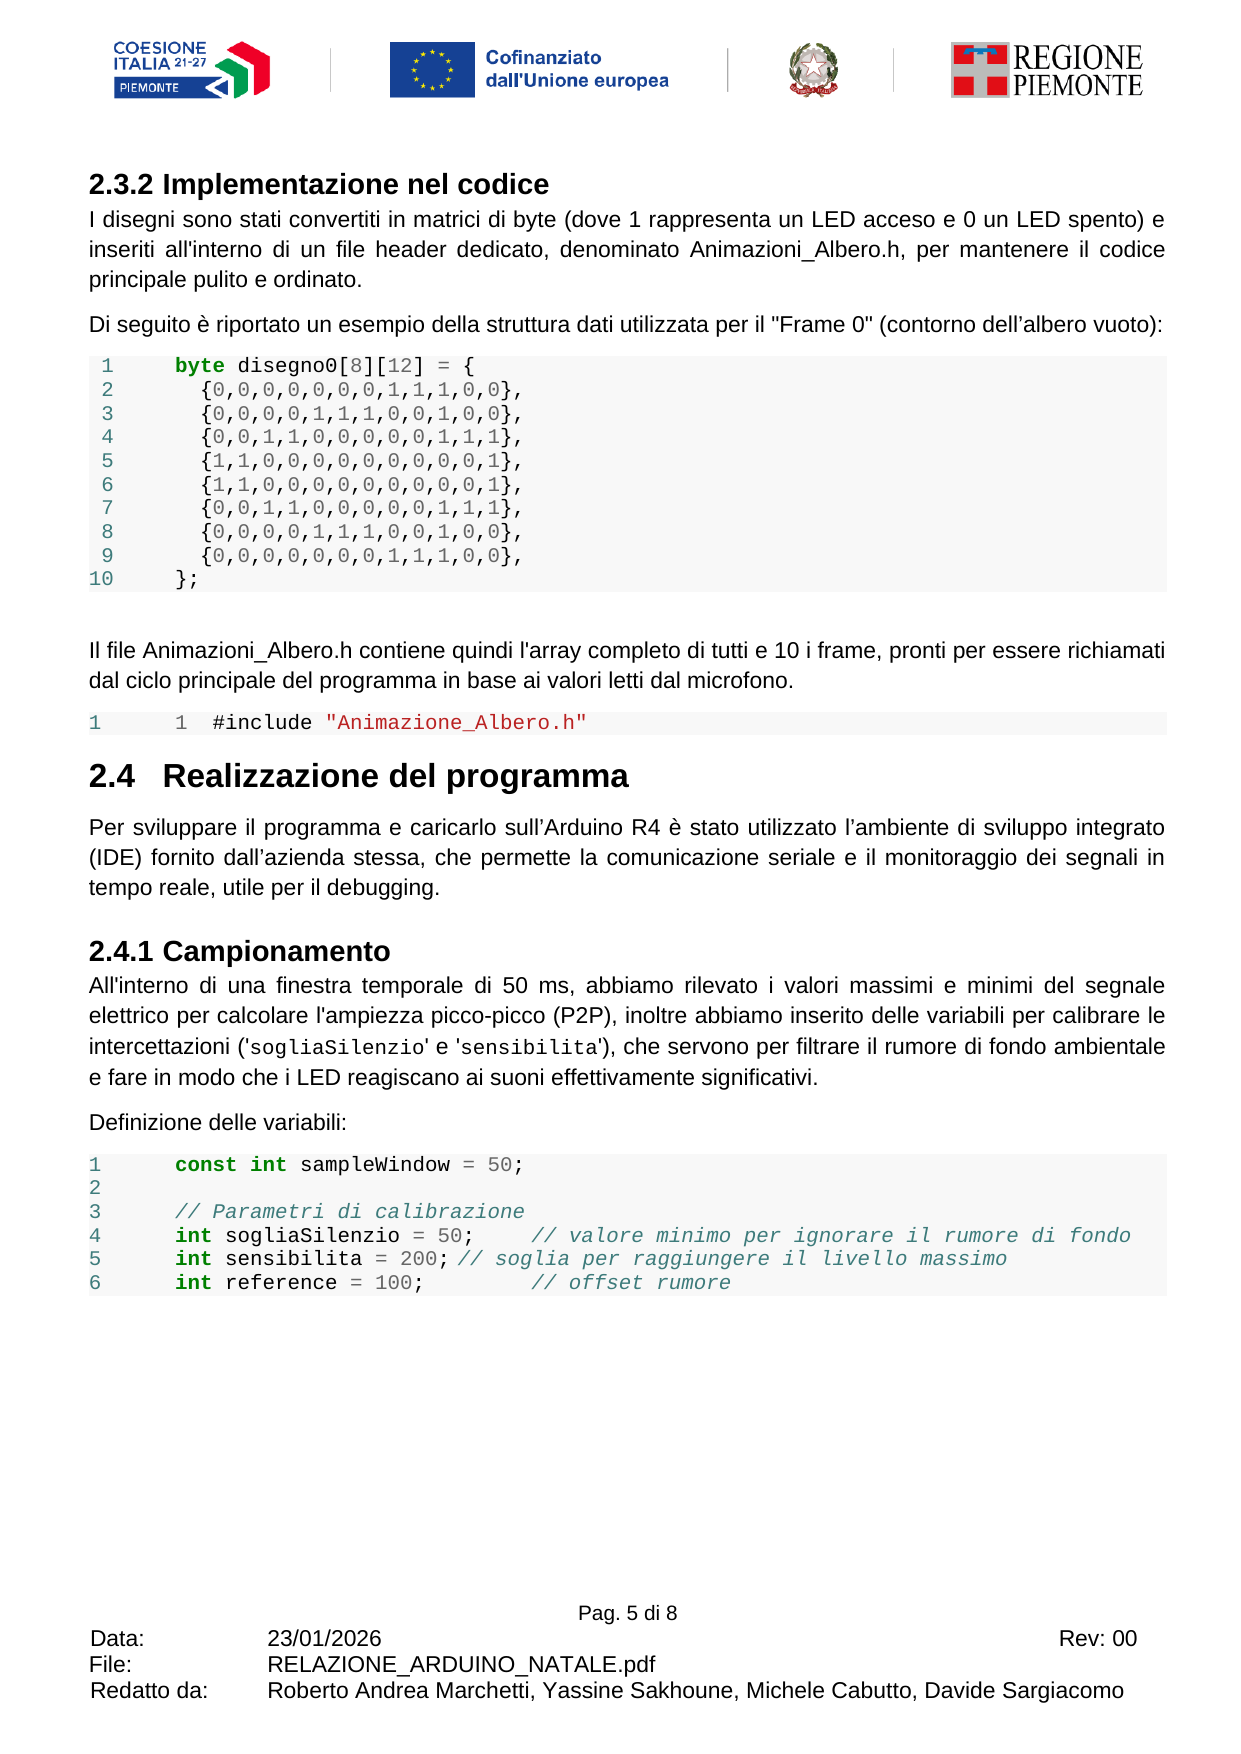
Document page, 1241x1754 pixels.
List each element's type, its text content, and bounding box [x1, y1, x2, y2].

text I disegni sono stati convertiti in matrici di byte (dove 1 rappresenta un LED acceso e 0 un LED spento) e inseriti all'interno di un file header dedicato, denominato Animazioni_Albero.h, per mantenere il codice principale pulito e ordinato. [89, 206, 1167, 292]
text 2 [89, 1177, 1167, 1201]
text All'interno di una finestra temporale di 50 ms, abbiamo rilevato i valori massimi e minimi del segnale elettrico per calcolare l'ampiezza picco-picco (P2P), inoltre abbiamo inserito delle variabili per calibrare le intercettazioni ('sogliaSilenzio' e 'sensibilita'), che servono per filtrare il rumore di fondo ambientale e fare in modo che i LED reagiscano ai suoni effettivamente significativi. [89, 972, 1167, 1091]
picture [108, 29, 1147, 119]
text Di seguito è riportato un esempio della struttura dati utilizzata per il "Frame 0" (contorno dell’albero vuoto): [89, 311, 1167, 337]
text 4 int sogliaSilenzio = 50; // valore minimo per ignorare il rumore di fondo [89, 1225, 1167, 1248]
text 1 byte disegno0[8][12] = { [89, 356, 1167, 379]
subtitle Campionamento [89, 934, 1167, 967]
text 6 int reference = 100; // offset rumore [89, 1272, 1167, 1296]
text 8 {0,0,0,0,1,1,1,0,0,1,0,0}, [89, 521, 1167, 545]
text 5 {1,1,0,0,0,0,0,0,0,0,0,1}, [89, 450, 1167, 474]
text 3 {0,0,0,0,1,1,1,0,0,1,0,0}, [89, 403, 1167, 426]
text Definizione delle variabili: [89, 1109, 1167, 1135]
text Per sviluppare il programma e caricarlo sull’Arduino R4 è stato utilizzato l’ambiente di sviluppo integrato (IDE) fornito dall’azienda stessa, che permette la comunicazione seriale e il monitoraggio dei segnali in tempo reale, utile per il debugging. [89, 814, 1167, 901]
text 10 }; [89, 568, 1167, 592]
text 4 {0,0,1,1,0,0,0,0,0,1,1,1}, [89, 426, 1167, 450]
text 3 // Parametri di calibrazione [89, 1201, 1167, 1225]
text Il file Animazioni_Albero.h contiene quindi l'array completo di tutti e 10 i frame, pronti per essere richiamati dal ciclo principale del programma in base ai valori letti dal microfono. [89, 637, 1167, 693]
subtitle Realizzazione del programma [89, 756, 1167, 795]
subtitle Implementazione nel codice [89, 167, 1167, 201]
text 6 {1,1,0,0,0,0,0,0,0,0,0,1}, [89, 474, 1167, 497]
text 1 1 #include "Animazione_Albero.h" [89, 712, 1167, 735]
text 5 int sensibilita = 200; // soglia per raggiungere il livello massimo [89, 1248, 1167, 1272]
text 2 {0,0,0,0,0,0,0,1,1,1,0,0}, [89, 379, 1167, 403]
text 7 {0,0,1,1,0,0,0,0,0,1,1,1}, [89, 497, 1167, 521]
text 9 {0,0,0,0,0,0,0,1,1,1,0,0}, [89, 545, 1167, 568]
text 1 const int sampleWindow = 50; [89, 1154, 1167, 1177]
